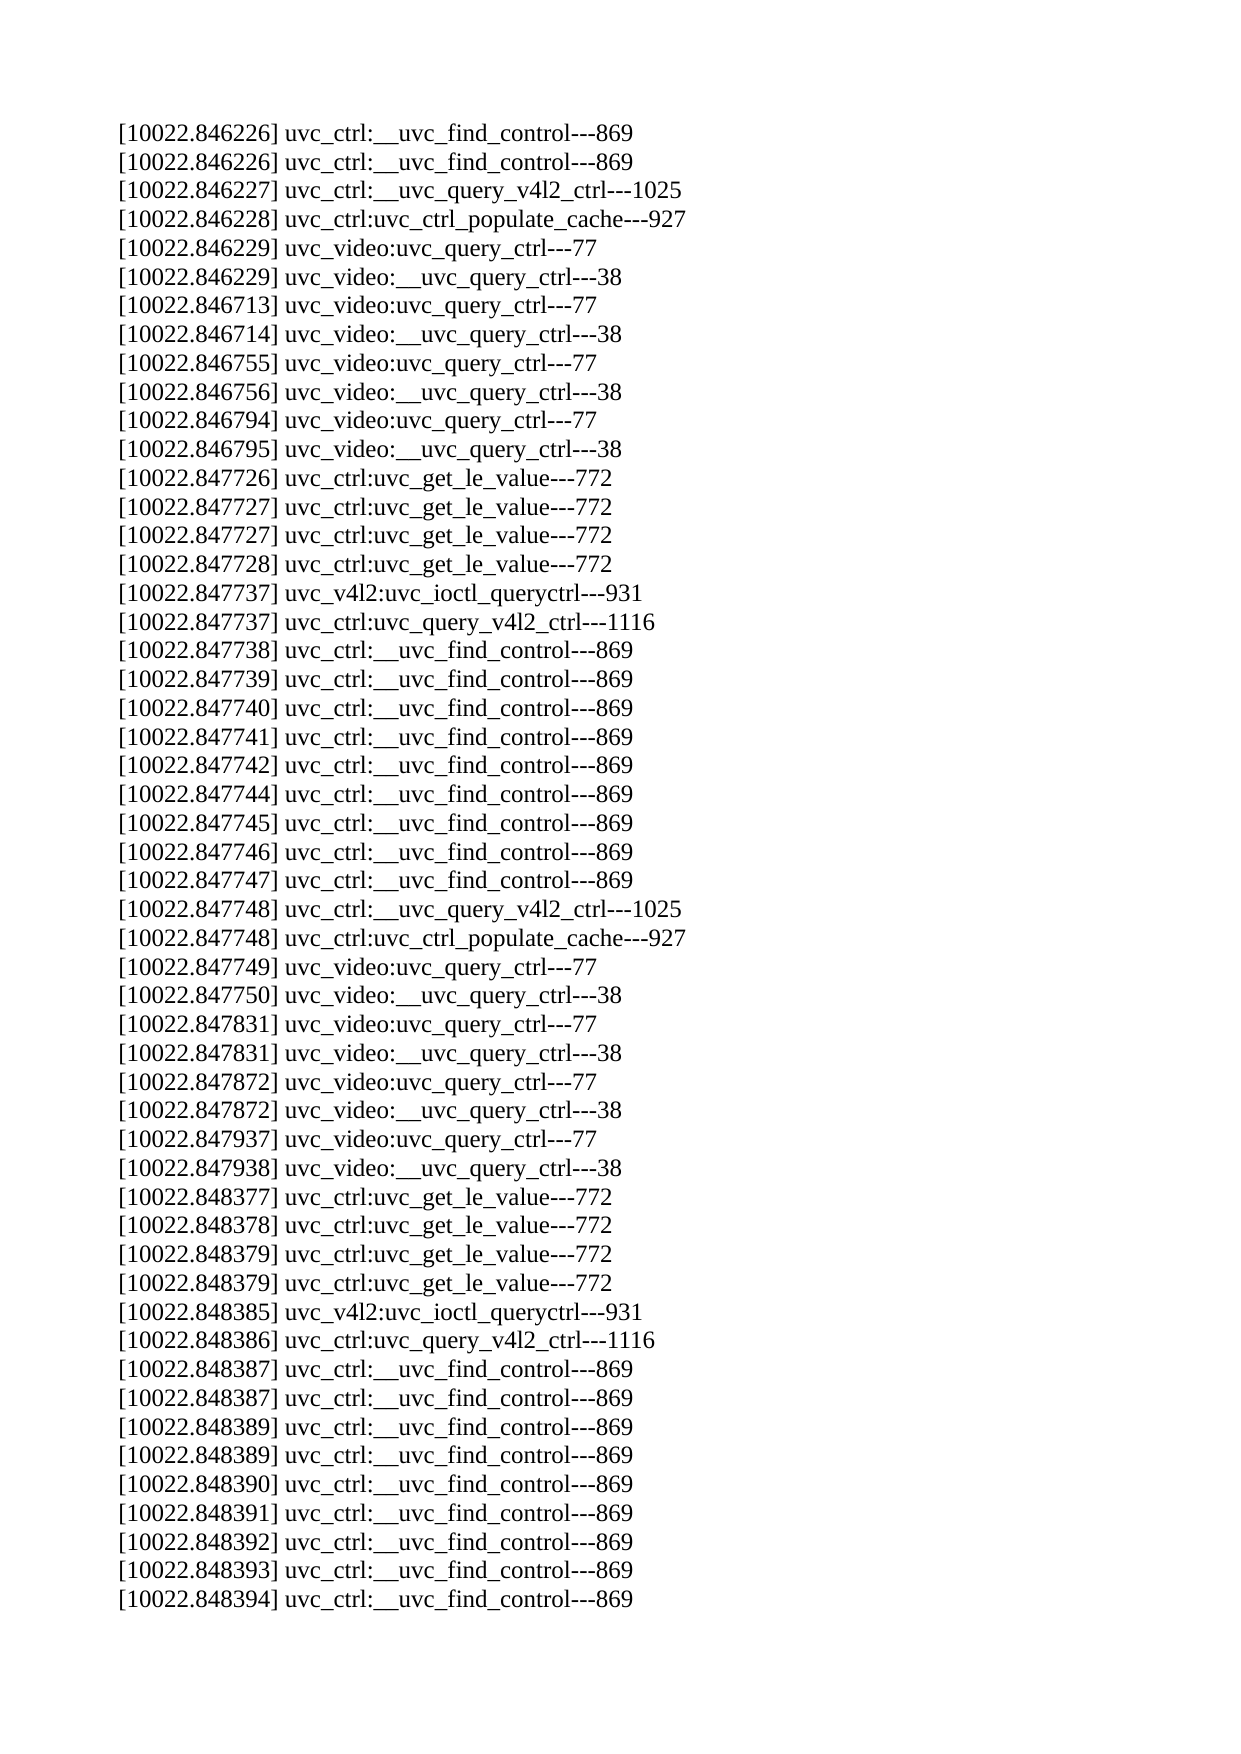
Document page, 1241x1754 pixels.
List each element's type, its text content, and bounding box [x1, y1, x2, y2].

text [10022.848391] uvc_ctrl:__uvc_find_control---869 [118, 1498, 1122, 1527]
text [10022.847740] uvc_ctrl:__uvc_find_control---869 [118, 693, 1122, 722]
text [10022.847744] uvc_ctrl:__uvc_find_control---869 [118, 779, 1122, 808]
text [10022.847748] uvc_ctrl:__uvc_query_v4l2_ctrl---1025 [118, 894, 1122, 923]
text [10022.847738] uvc_ctrl:__uvc_find_control---869 [118, 636, 1122, 664]
text [10022.846795] uvc_video:__uvc_query_ctrl---38 [118, 434, 1122, 463]
text [10022.848385] uvc_v4l2:uvc_ioctl_queryctrl---931 [118, 1297, 1122, 1326]
text [10022.847745] uvc_ctrl:__uvc_find_control---869 [118, 808, 1122, 837]
text [10022.846229] uvc_video:uvc_query_ctrl---77 [118, 233, 1122, 262]
text [10022.846713] uvc_video:uvc_query_ctrl---77 [118, 291, 1122, 319]
text [10022.847728] uvc_ctrl:uvc_get_le_value---772 [118, 549, 1122, 578]
text [10022.847748] uvc_ctrl:uvc_ctrl_populate_cache---927 [118, 923, 1122, 952]
text [10022.848389] uvc_ctrl:__uvc_find_control---869 [118, 1441, 1122, 1469]
text [10022.846226] uvc_ctrl:__uvc_find_control---869 [118, 118, 1122, 147]
text [10022.847747] uvc_ctrl:__uvc_find_control---869 [118, 866, 1122, 894]
text [10022.847937] uvc_video:uvc_query_ctrl---77 [118, 1124, 1122, 1153]
text [10022.847831] uvc_video:uvc_query_ctrl---77 [118, 1009, 1122, 1038]
text [10022.847737] uvc_ctrl:uvc_query_v4l2_ctrl---1116 [118, 607, 1122, 636]
text [10022.848390] uvc_ctrl:__uvc_find_control---869 [118, 1469, 1122, 1498]
text [10022.848387] uvc_ctrl:__uvc_find_control---869 [118, 1354, 1122, 1383]
text [10022.847742] uvc_ctrl:__uvc_find_control---869 [118, 751, 1122, 779]
text [10022.846226] uvc_ctrl:__uvc_find_control---869 [118, 147, 1122, 176]
text [10022.846714] uvc_video:__uvc_query_ctrl---38 [118, 319, 1122, 348]
text [10022.847831] uvc_video:__uvc_query_ctrl---38 [118, 1038, 1122, 1067]
text [10022.847727] uvc_ctrl:uvc_get_le_value---772 [118, 492, 1122, 521]
text [10022.847746] uvc_ctrl:__uvc_find_control---869 [118, 837, 1122, 866]
text [10022.848392] uvc_ctrl:__uvc_find_control---869 [118, 1527, 1122, 1556]
text [10022.847872] uvc_video:uvc_query_ctrl---77 [118, 1067, 1122, 1096]
text [10022.848387] uvc_ctrl:__uvc_find_control---869 [118, 1383, 1122, 1412]
text [10022.847938] uvc_video:__uvc_query_ctrl---38 [118, 1153, 1122, 1182]
text [10022.846229] uvc_video:__uvc_query_ctrl---38 [118, 262, 1122, 291]
text [10022.848386] uvc_ctrl:uvc_query_v4l2_ctrl---1116 [118, 1326, 1122, 1354]
text [10022.847726] uvc_ctrl:uvc_get_le_value---772 [118, 463, 1122, 492]
text [10022.848393] uvc_ctrl:__uvc_find_control---869 [118, 1556, 1122, 1584]
text [10022.846228] uvc_ctrl:uvc_ctrl_populate_cache---927 [118, 204, 1122, 233]
text [10022.846227] uvc_ctrl:__uvc_query_v4l2_ctrl---1025 [118, 176, 1122, 204]
text [10022.847737] uvc_v4l2:uvc_ioctl_queryctrl---931 [118, 578, 1122, 607]
text [10022.848379] uvc_ctrl:uvc_get_le_value---772 [118, 1268, 1122, 1297]
text [10022.848389] uvc_ctrl:__uvc_find_control---869 [118, 1412, 1122, 1441]
text [10022.846756] uvc_video:__uvc_query_ctrl---38 [118, 377, 1122, 406]
text [10022.848377] uvc_ctrl:uvc_get_le_value---772 [118, 1182, 1122, 1211]
text [10022.848394] uvc_ctrl:__uvc_find_control---869 [118, 1584, 1122, 1613]
text [10022.847741] uvc_ctrl:__uvc_find_control---869 [118, 722, 1122, 751]
text [10022.847872] uvc_video:__uvc_query_ctrl---38 [118, 1096, 1122, 1124]
text [10022.848379] uvc_ctrl:uvc_get_le_value---772 [118, 1239, 1122, 1268]
text [10022.847750] uvc_video:__uvc_query_ctrl---38 [118, 981, 1122, 1009]
text [10022.846755] uvc_video:uvc_query_ctrl---77 [118, 348, 1122, 377]
text [10022.846794] uvc_video:uvc_query_ctrl---77 [118, 406, 1122, 434]
text [10022.847749] uvc_video:uvc_query_ctrl---77 [118, 952, 1122, 981]
text [10022.847727] uvc_ctrl:uvc_get_le_value---772 [118, 521, 1122, 549]
text [10022.848378] uvc_ctrl:uvc_get_le_value---772 [118, 1211, 1122, 1239]
text [10022.847739] uvc_ctrl:__uvc_find_control---869 [118, 664, 1122, 693]
